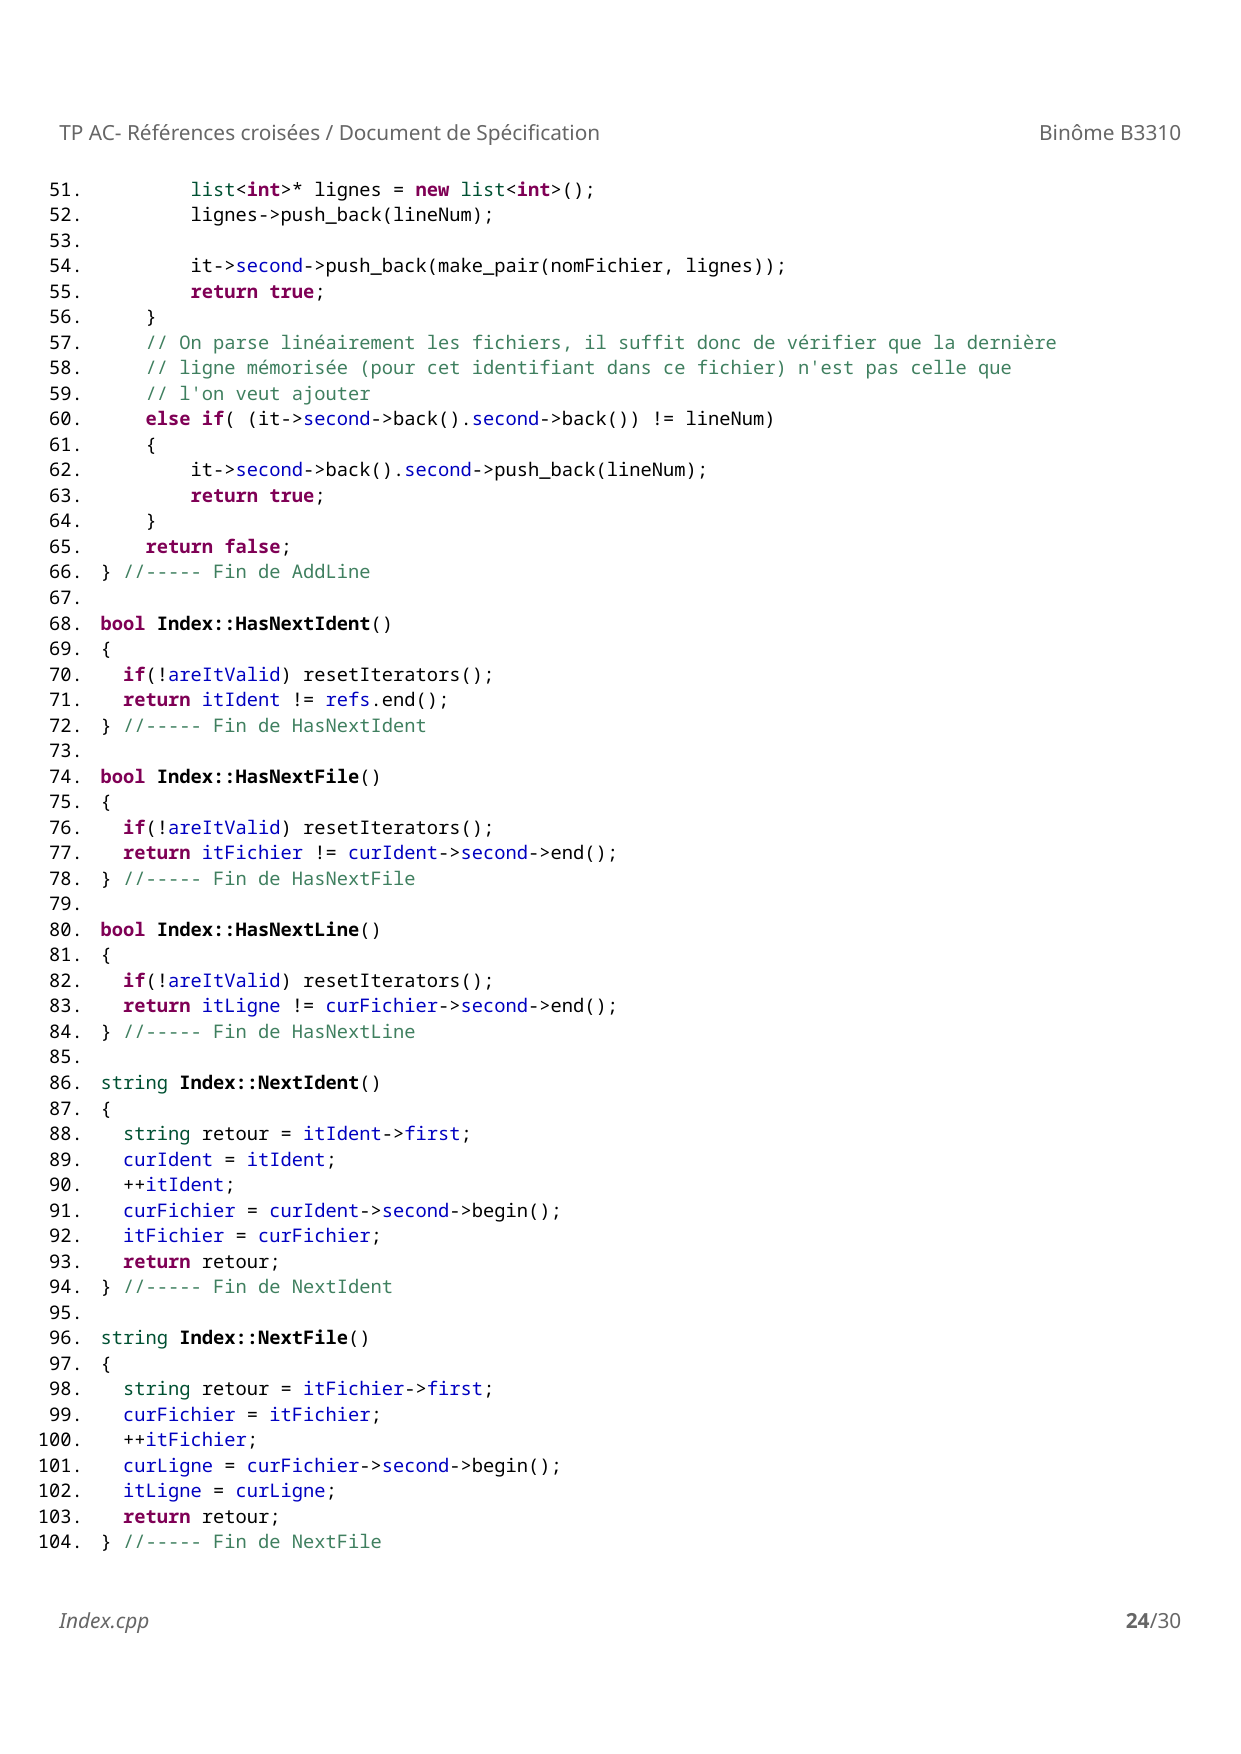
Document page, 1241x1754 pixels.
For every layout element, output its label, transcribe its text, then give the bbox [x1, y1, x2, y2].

list return true; [83, 278, 1181, 304]
list if(!areItValid) resetIterators(); [83, 967, 1181, 993]
list } [83, 508, 1181, 533]
list if(!areItValid) resetIterators(); [83, 814, 1181, 839]
list it->second->back().second->push_back(lineNum); [83, 457, 1181, 482]
list if(!areItValid) resetIterators(); [83, 661, 1181, 686]
list } //----- Fin de HasNextFile [83, 865, 1181, 891]
list } //----- Fin de NextFile [83, 1529, 1181, 1554]
list curFichier = itFichier; [83, 1401, 1181, 1427]
list bool Index::HasNextLine() [83, 916, 1181, 942]
list itLigne = curLigne; [83, 1478, 1181, 1503]
list string retour = itFichier->first; [83, 1376, 1181, 1401]
list string Index::NextFile() [83, 1324, 1181, 1350]
list bool Index::HasNextFile() [83, 763, 1181, 788]
list // l'on veut ajouter [83, 380, 1181, 406]
list return retour; [83, 1248, 1181, 1273]
list } //----- Fin de HasNextIdent [83, 712, 1181, 737]
list { [83, 1095, 1181, 1120]
list string Index::NextIdent() [83, 1069, 1181, 1095]
list return retour; [83, 1503, 1181, 1529]
list // ligne mémorisée (pour cet identifiant dans ce fichier) n'est pas celle que [83, 355, 1181, 380]
list } [83, 304, 1181, 329]
list string retour = itIdent->first; [83, 1120, 1181, 1146]
list // On parse linéairement les fichiers, il suffit donc de vérifier que la dernière [83, 329, 1181, 355]
list { [83, 635, 1181, 661]
list it->second->push_back(make_pair(nomFichier, lignes)); [83, 253, 1181, 278]
list else if( (it->second->back().second->back()) != lineNum) [83, 406, 1181, 431]
list bool Index::HasNextIdent() [83, 610, 1181, 635]
list return itFichier != curIdent->second->end(); [83, 839, 1181, 865]
list curLigne = curFichier->second->begin(); [83, 1452, 1181, 1478]
list return true; [83, 482, 1181, 508]
list lignes->push_back(lineNum); [83, 202, 1181, 227]
list curFichier = curIdent->second->begin(); [83, 1197, 1181, 1222]
list { [83, 431, 1181, 457]
list { [83, 788, 1181, 814]
list list<int>* lignes = new list<int>(); [83, 176, 1181, 202]
list ++itIdent; [83, 1171, 1181, 1197]
list itFichier = curFichier; [83, 1222, 1181, 1248]
list } //----- Fin de AddLine [83, 559, 1181, 584]
list ++itFichier; [83, 1427, 1181, 1452]
list return false; [83, 533, 1181, 559]
list } //----- Fin de HasNextLine [83, 1018, 1181, 1044]
list { [83, 1350, 1181, 1376]
list } //----- Fin de NextIdent [83, 1273, 1181, 1299]
list return itLigne != curFichier->second->end(); [83, 993, 1181, 1018]
list { [83, 942, 1181, 967]
list curIdent = itIdent; [83, 1146, 1181, 1171]
list return itIdent != refs.end(); [83, 686, 1181, 712]
